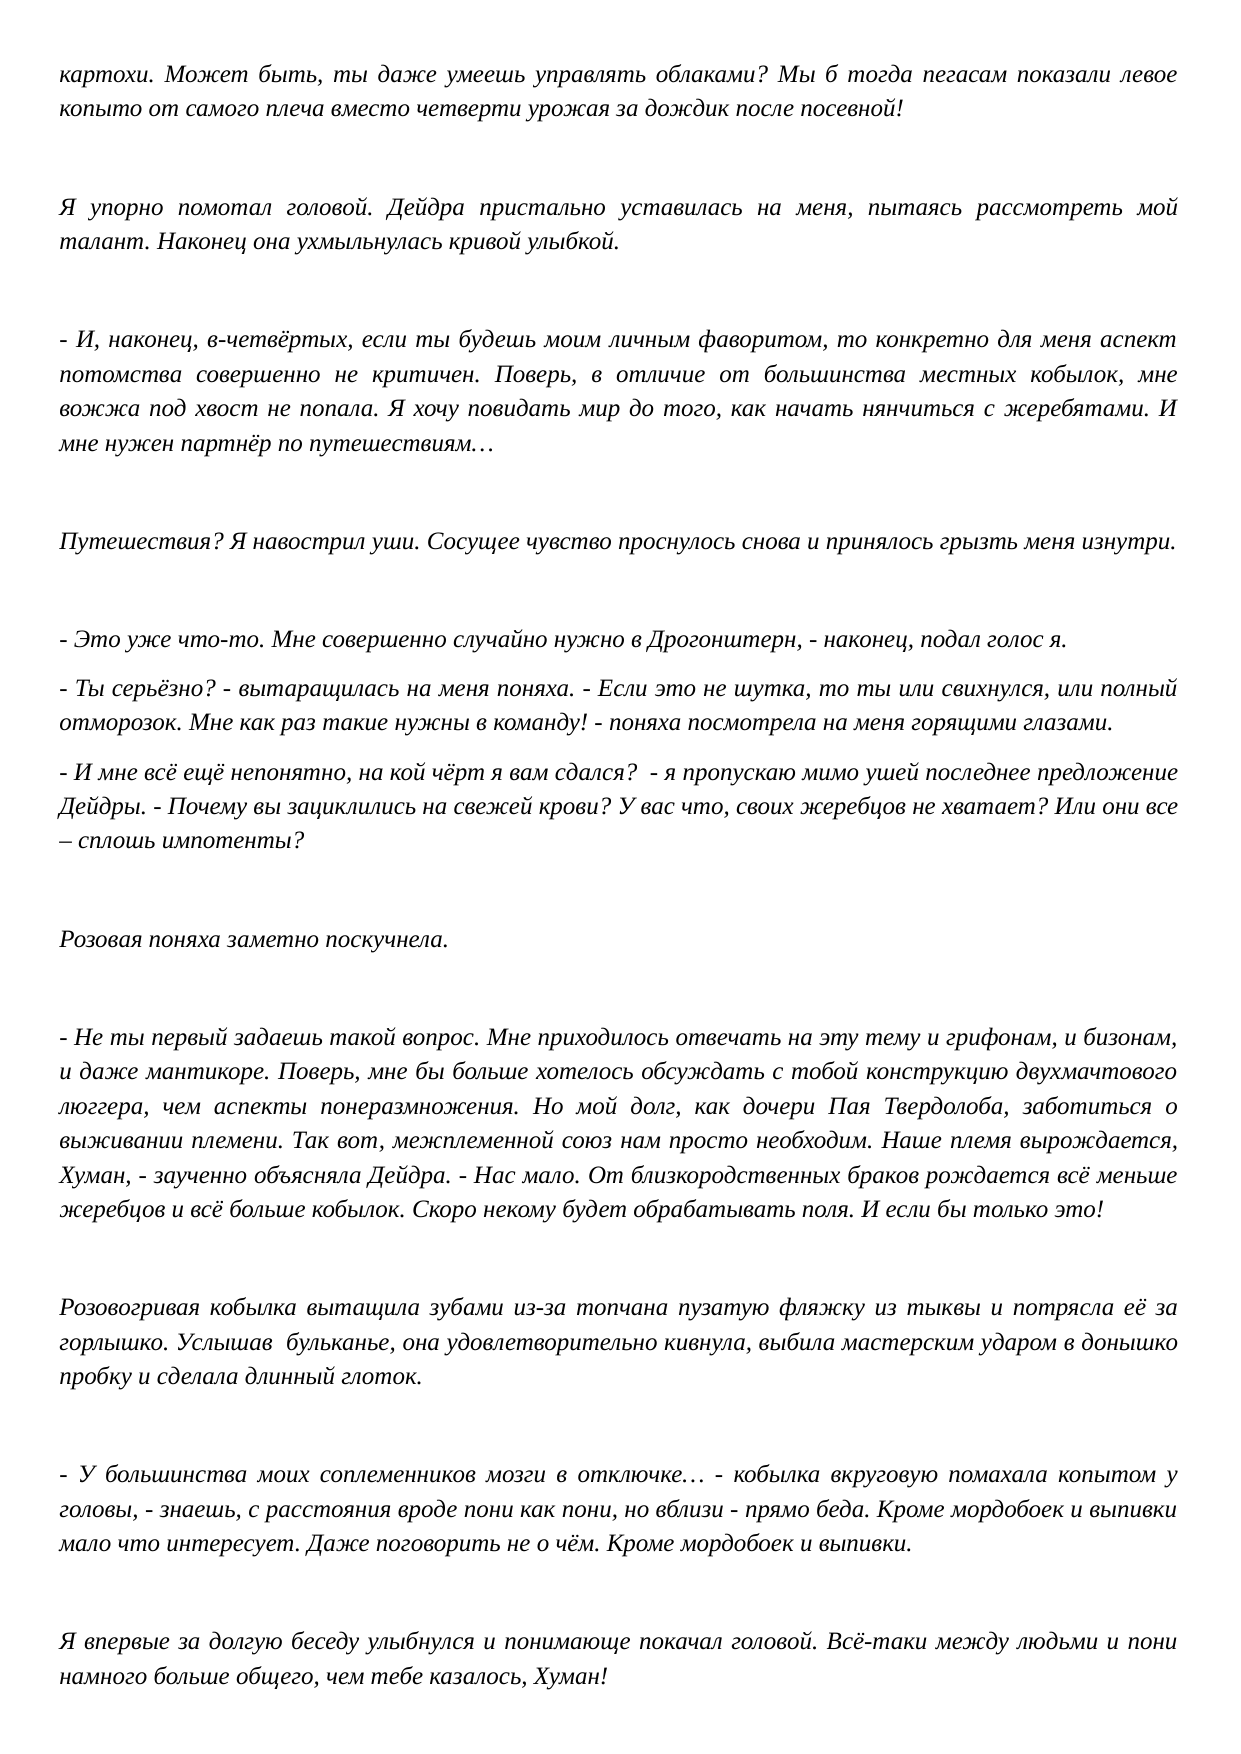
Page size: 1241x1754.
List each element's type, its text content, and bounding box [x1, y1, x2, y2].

text Розовая поняха заметно поскучнела. [59, 924, 1181, 952]
text Я упорно помотал головой. Дейдра пристально уставилась на меня, пытаясь рассмотреть мой талант. Наконец она ухмыльнулась кривой улыбкой. [59, 192, 1181, 255]
text Я впервые за долгую беседу улыбнулся и понимающе покачал головой. Всё-таки между людьми и пони намного больше общего, чем тебе казалось, Хуман! [59, 1626, 1181, 1690]
text - Не ты первый задаешь такой вопрос. Мне приходилось отвечать на эту тему и грифонам, и бизонам, и даже мантикоре. Поверь, мне бы больше хотелось обсуждать с тобой конструкцию двухмачтового люггера, чем аспекты понеразмножения. Но мой долг, как дочери Пая Твердолоба, заботиться о выживании племени. Так вот, межплеменной союз нам просто необходим. Наше племя вырождается, Хуман, - заученно объясняла Дейдра. - Нас мало. От близкородственных браков рождается всё меньше жеребцов и всё больше кобылок. Скоро некому будет обрабатывать поля. И если бы только это! [59, 1022, 1181, 1223]
text - И мне всё ещё непонятно, на кой чёрт я вам сдался? - я пропускаю мимо ушей последнее предложение Дейдры. - Почему вы зациклились на свежей крови? У вас что, своих жеребцов не хватает? Или они все – сплошь импотенты? [59, 757, 1181, 854]
text Путешествия? Я навострил уши. Сосущее чувство проснулось снова и принялось грызть меня изнутри. [59, 526, 1181, 554]
text - У большинства моих соплеменников мозги в отключке… - кобылка вкруговую помахала копытом у головы, - знаешь, с расстояния вроде пони как пони, но вблизи - прямо беда. Кроме мордобоек и выпивки мало что интересует. Даже поговорить не о чём. Кроме мордобоек и выпивки. [59, 1459, 1181, 1557]
text - И, наконец, в-четвёртых, если ты будешь моим личным фаворитом, то конкретно для меня аспект потомства совершенно не критичен. Поверь, в отличие от большинства местных кобылок, мне вожжа под хвост не попала. Я хочу повидать мир до того, как начать нянчиться с жеребятами. И мне нужен партнёр по путешествиям… [59, 324, 1181, 456]
text Розовогривая кобылка вытащила зубами из-за топчана пузатую фляжку из тыквы и потрясла её за горлышко. Услышав бульканье, она удовлетворительно кивнула, выбила мастерским ударом в донышко пробку и сделала длинный глоток. [59, 1292, 1181, 1390]
text картохи. Может быть, ты даже умеешь управлять облаками? Мы б тогда пегасам показали левое копыто от самого плеча вместо четверти урожая за дождик после посевной! [59, 59, 1181, 122]
text - Это уже что-то. Мне совершенно случайно нужно в Дрогонштерн, - наконец, подал голос я. [59, 624, 1181, 653]
text - Ты серьёзно? - вытаращилась на меня поняха. - Если это не шутка, то ты или свихнулся, или полный отморозок. Мне как раз такие нужны в команду! - поняха посмотрела на меня горящими глазами. [59, 673, 1181, 736]
